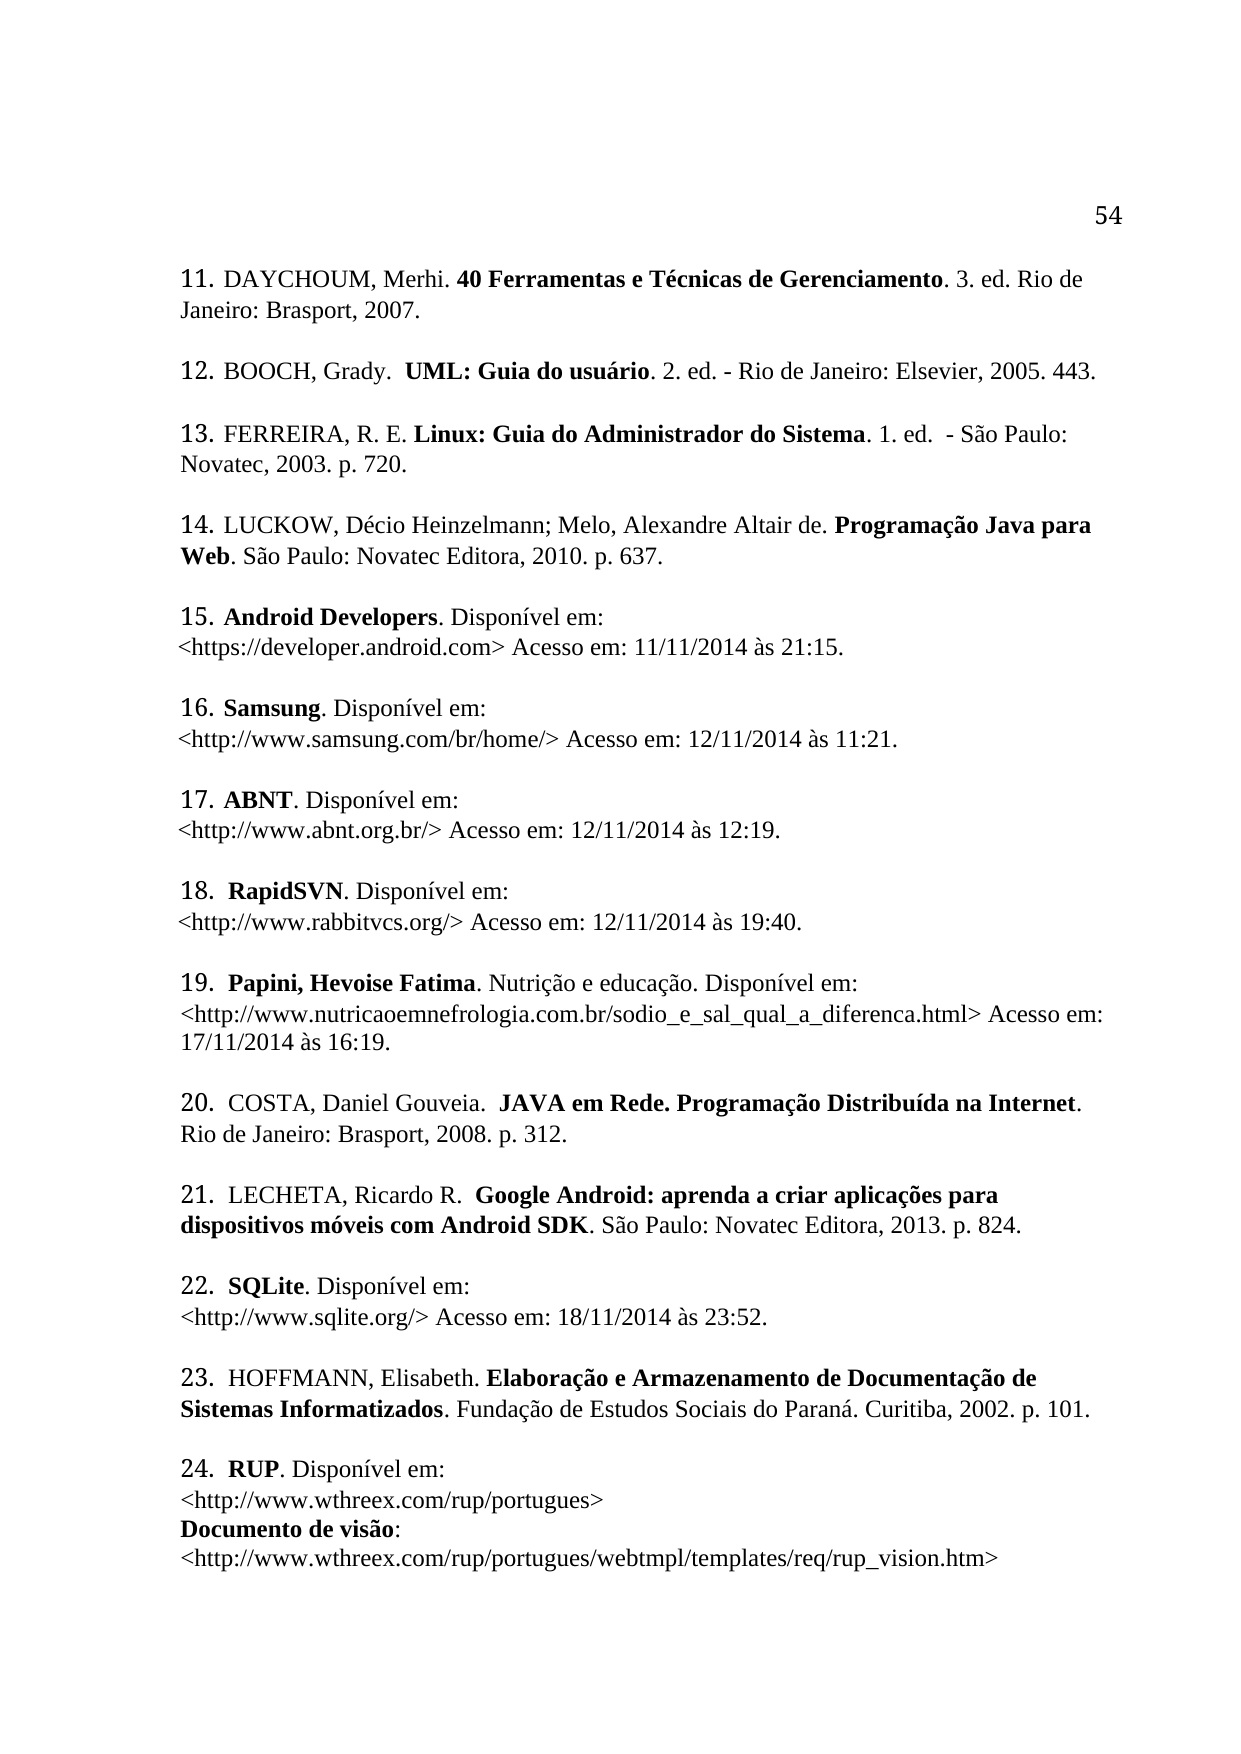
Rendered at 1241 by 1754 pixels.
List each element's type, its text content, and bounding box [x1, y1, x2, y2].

list LUCKOW, Décio Heinzelmann; Melo, Alexandre Altair de. Programação Java para Web. São Paulo: Novatec Editora, 2010. p. 637. [180, 507, 1122, 569]
list <http://www.wthreex.com/rup/portugues> [180, 1485, 1122, 1514]
list Samsung. Disponível em: [180, 690, 1122, 724]
text <http://www.abnt.org.br/> Acesso em: 12/11/2014 às 12:19. [177, 816, 1122, 844]
list <http://www.rabbitvcs.org/> Acesso em: 12/11/2014 às 19:40. [177, 907, 1122, 936]
list RapidSVN. Disponível em: [180, 873, 1122, 907]
list <http://www.samsung.com/br/home/> Acesso em: 12/11/2014 às 11:21. [177, 724, 1122, 753]
list COSTA, Daniel Gouveia. JAVA em Rede. Programação Distribuída na Internet. Rio de Janeiro: Brasport, 2008. p. 312. [180, 1085, 1122, 1148]
list ABNT. Disponível em: [180, 781, 1122, 816]
list LECHETA, Ricardo R. Google Android: aprenda a criar aplicações para dispositivos móveis com Android SDK. São Paulo: Novatec Editora, 2013. p. 824. [180, 1176, 1122, 1239]
list DAYCHOUM, Merhi. 40 Ferramentas e Técnicas de Gerenciamento. 3. ed. Rio de Janeiro: Brasport, 2007. [180, 261, 1122, 324]
list Papini, Hevoise Fatima. Nutrição e educação. Disponível em: [180, 964, 1122, 999]
list BOOCH, Grady. UML: Guia do usuário. 2. ed. - Rio de Janeiro: Elsevier, 2005. 443. [180, 352, 1122, 386]
list <https://developer.android.com> Acesso em: 11/11/2014 às 21:15. [177, 632, 1122, 661]
list Android Developers. Disponível em: [180, 598, 1122, 632]
list Documento de visão: <http://www.wthreex.com/rup/portugues/webtmpl/templates/req/rup_vision.htm> [180, 1514, 1122, 1571]
list <http://www.sqlite.org/> Acesso em: 18/11/2014 às 23:52. [180, 1302, 1122, 1331]
list FERREIRA, R. E. Linux: Guia do Administrador do Sistema. 1. ed. - São Paulo: Novatec, 2003. p. 720. [180, 415, 1122, 478]
list <http://www.nutricaoemnefrologia.com.br/sodio_e_sal_qual_a_diferenca.html> Acesso em: 17/11/2014 às 16:19. [180, 999, 1122, 1056]
list HOFFMANN, Elisabeth. Elaboração e Armazenamento de Documentação de Sistemas Informatizados. Fundação de Estudos Sociais do Paraná. Curitiba, 2002. p. 101. [180, 1359, 1122, 1422]
list SQLite. Disponível em: [180, 1268, 1122, 1302]
list RUP. Disponível em: [180, 1451, 1122, 1485]
